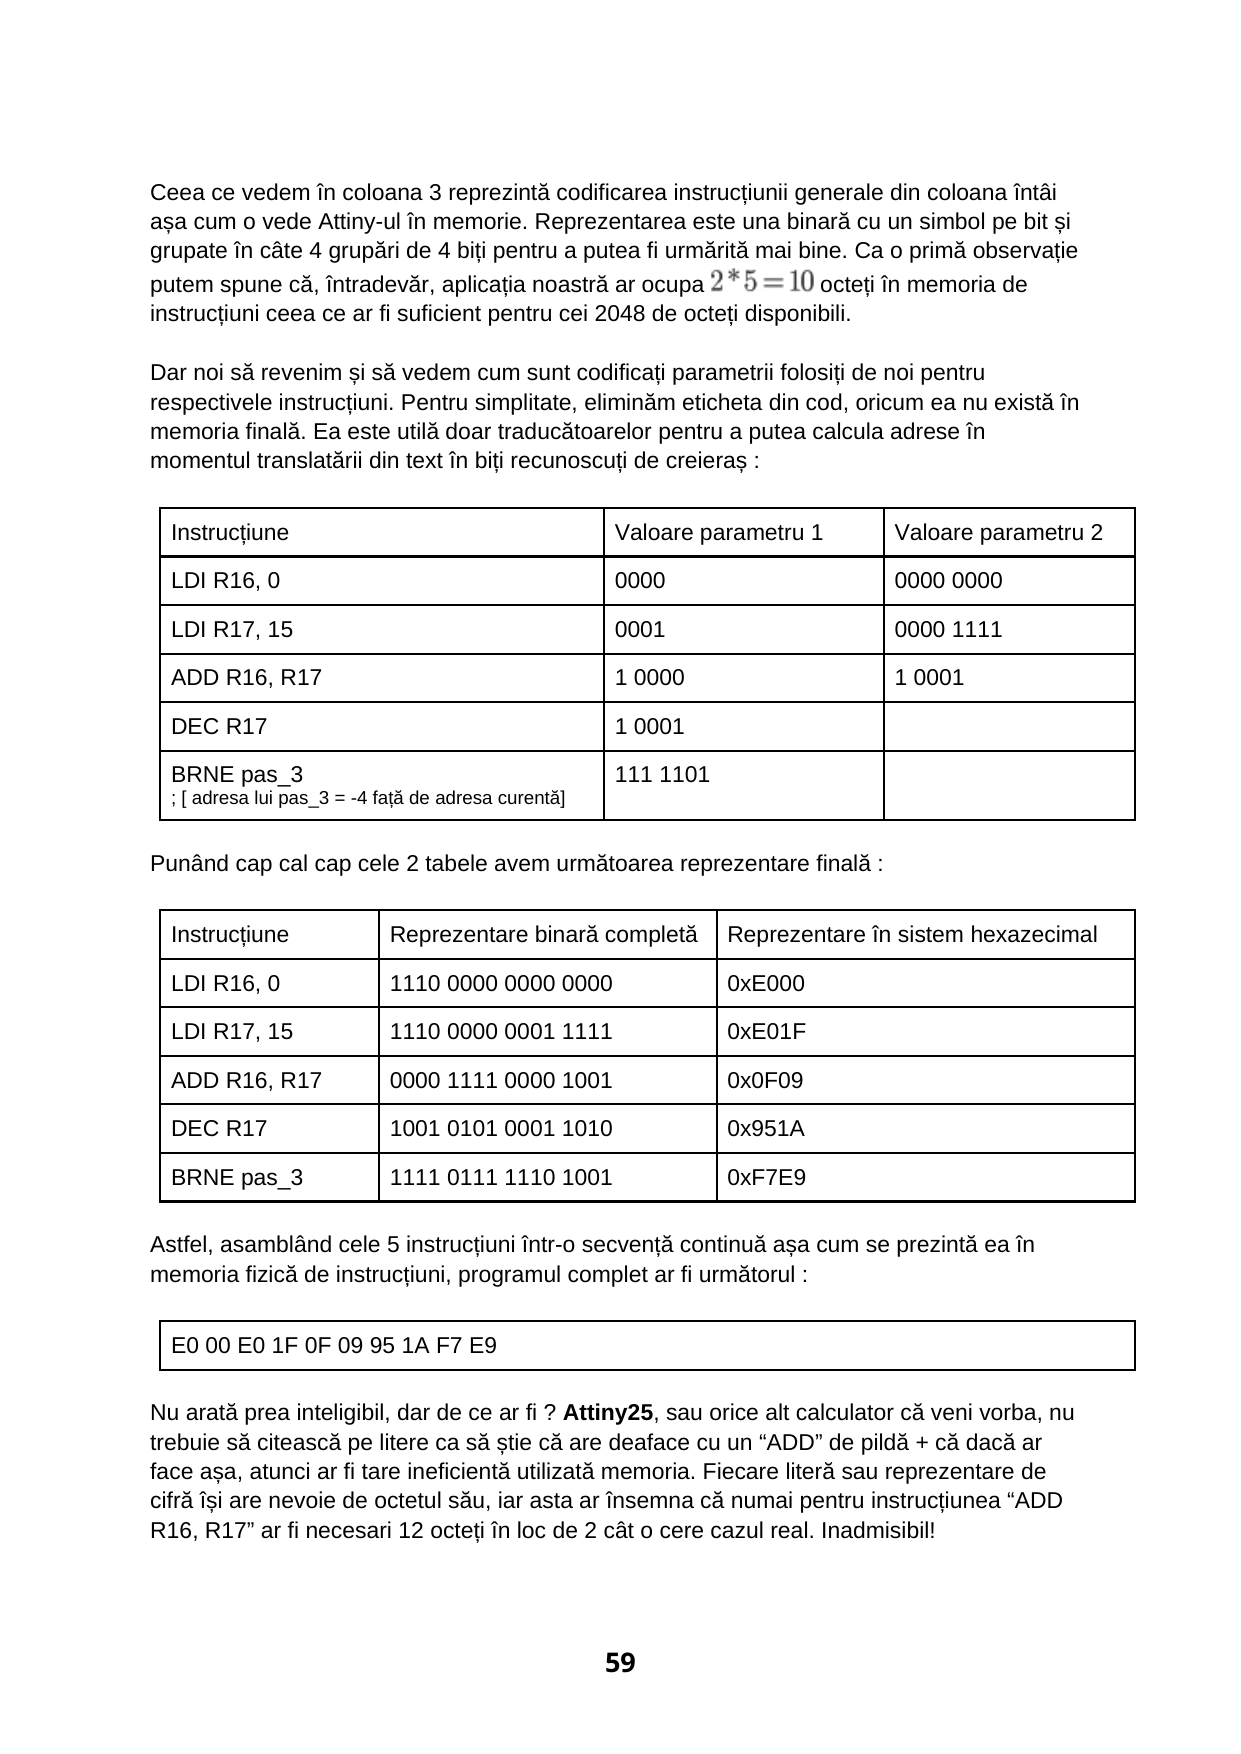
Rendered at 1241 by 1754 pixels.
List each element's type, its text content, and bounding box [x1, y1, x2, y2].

table_cell 1 0001 [605, 703, 883, 749]
text Ceea ce vedem în coloana 3 reprezintă codificarea instrucțiunii generale din coloana întâi așa cum o vede Attiny-ul în memorie. Reprezentarea este una binară cu un simbol pe bit și grupate în câte 4 grupări de 4 biți pentru a putea fi urmărită mai bine. Ca o primă observație putem spune că, întradevăr, aplicația noastră ar ocupa octeți în memoria de instrucțiuni ceea ce ar fi suficient pentru cei 2048 de octeți disponibili. [150, 179, 1090, 327]
table_header Valoare parametru 1 [605, 509, 883, 555]
table_cell 0000 0000 [885, 558, 1134, 604]
table_cell 111 1101 [605, 752, 883, 819]
table_cell 0000 1111 0000 1001 [380, 1057, 716, 1103]
table_cell [885, 752, 1134, 819]
table_cell ADD R16, R17 [161, 655, 603, 701]
table_cell 1 0000 [605, 655, 883, 701]
table_cell 0001 [605, 606, 883, 652]
table_cell LDI R17, 15 [161, 1008, 378, 1055]
picture [710, 267, 814, 293]
table_cell LDI R16, 0 [161, 558, 603, 604]
table_header Valoare parametru 2 [885, 509, 1134, 555]
table_header Reprezentare în sistem hexazecimal [718, 911, 1134, 958]
table_cell 1110 0000 0001 1111 [380, 1008, 716, 1055]
table_cell 0xE01F [718, 1008, 1134, 1055]
table_cell 0000 1111 [885, 606, 1134, 652]
table_cell ADD R16, R17 [161, 1057, 378, 1103]
table_header Instrucțiune [161, 911, 378, 958]
table_cell 0xE000 [718, 960, 1134, 1006]
table_cell 1001 0101 0001 1010 [380, 1105, 716, 1152]
text Dar noi să revenim și să vedem cum sunt codificați parametrii folosiți de noi pentru respectivele instrucțiuni. Pentru simplitate, eliminăm eticheta din cod, oricum ea nu există în memoria finală. Ea este utilă doar traducătoarelor pentru a putea calcula adrese în momentul translatării din text în biți recunoscuți de creieraș : [150, 360, 1090, 474]
text Astfel, asamblând cele 5 instrucțiuni într-o secvență continuă așa cum se prezintă ea în memoria fizică de instrucțiuni, programul complet ar fi următorul : [150, 1232, 1090, 1287]
table_cell 1111 0111 1110 1001 [380, 1154, 716, 1200]
table_cell LDI R16, 0 [161, 960, 378, 1006]
text Punând cap cal cap cele 2 tabele avem următoarea reprezentare finală : [150, 850, 1090, 876]
table_cell 1110 0000 0000 0000 [380, 960, 716, 1006]
table_cell 0x0F09 [718, 1057, 1134, 1103]
table_header Instrucțiune [161, 509, 603, 555]
text Nu arată prea inteligibil, dar de ce ar fi ? Attiny25, sau orice alt calculator că veni vorba, nu trebuie să citească pe litere ca să știe că are deaface cu un “ADD” de pildă + că dacă ar face așa, atunci ar fi tare ineficientă utilizată memoria. Fiecare literă sau reprezentare de cifră își are nevoie de octetul său, iar asta ar însemna că numai pentru instrucțiunea “ADD R16, R17” ar fi necesari 12 octeți în loc de 2 cât o cere cazul real. Inadmisibil! [150, 1400, 1090, 1543]
table_cell 0xF7E9 [718, 1154, 1134, 1200]
table_cell DEC R17 [161, 703, 603, 749]
table_cell BRNE pas_3 ; [ adresa lui pas_3 = -4 față de adresa curentă] [161, 752, 603, 819]
table_cell [885, 703, 1134, 749]
table_cell 1 0001 [885, 655, 1134, 701]
table_cell BRNE pas_3 [161, 1154, 378, 1200]
table_cell DEC R17 [161, 1105, 378, 1152]
table_cell LDI R17, 15 [161, 606, 603, 652]
table_cell 0x951A [718, 1105, 1134, 1152]
table_header E0 00 E0 1F 0F 09 95 1A F7 E9 [161, 1322, 1134, 1368]
table_cell 0000 [605, 558, 883, 604]
table_header Reprezentare binară completă [380, 911, 716, 958]
